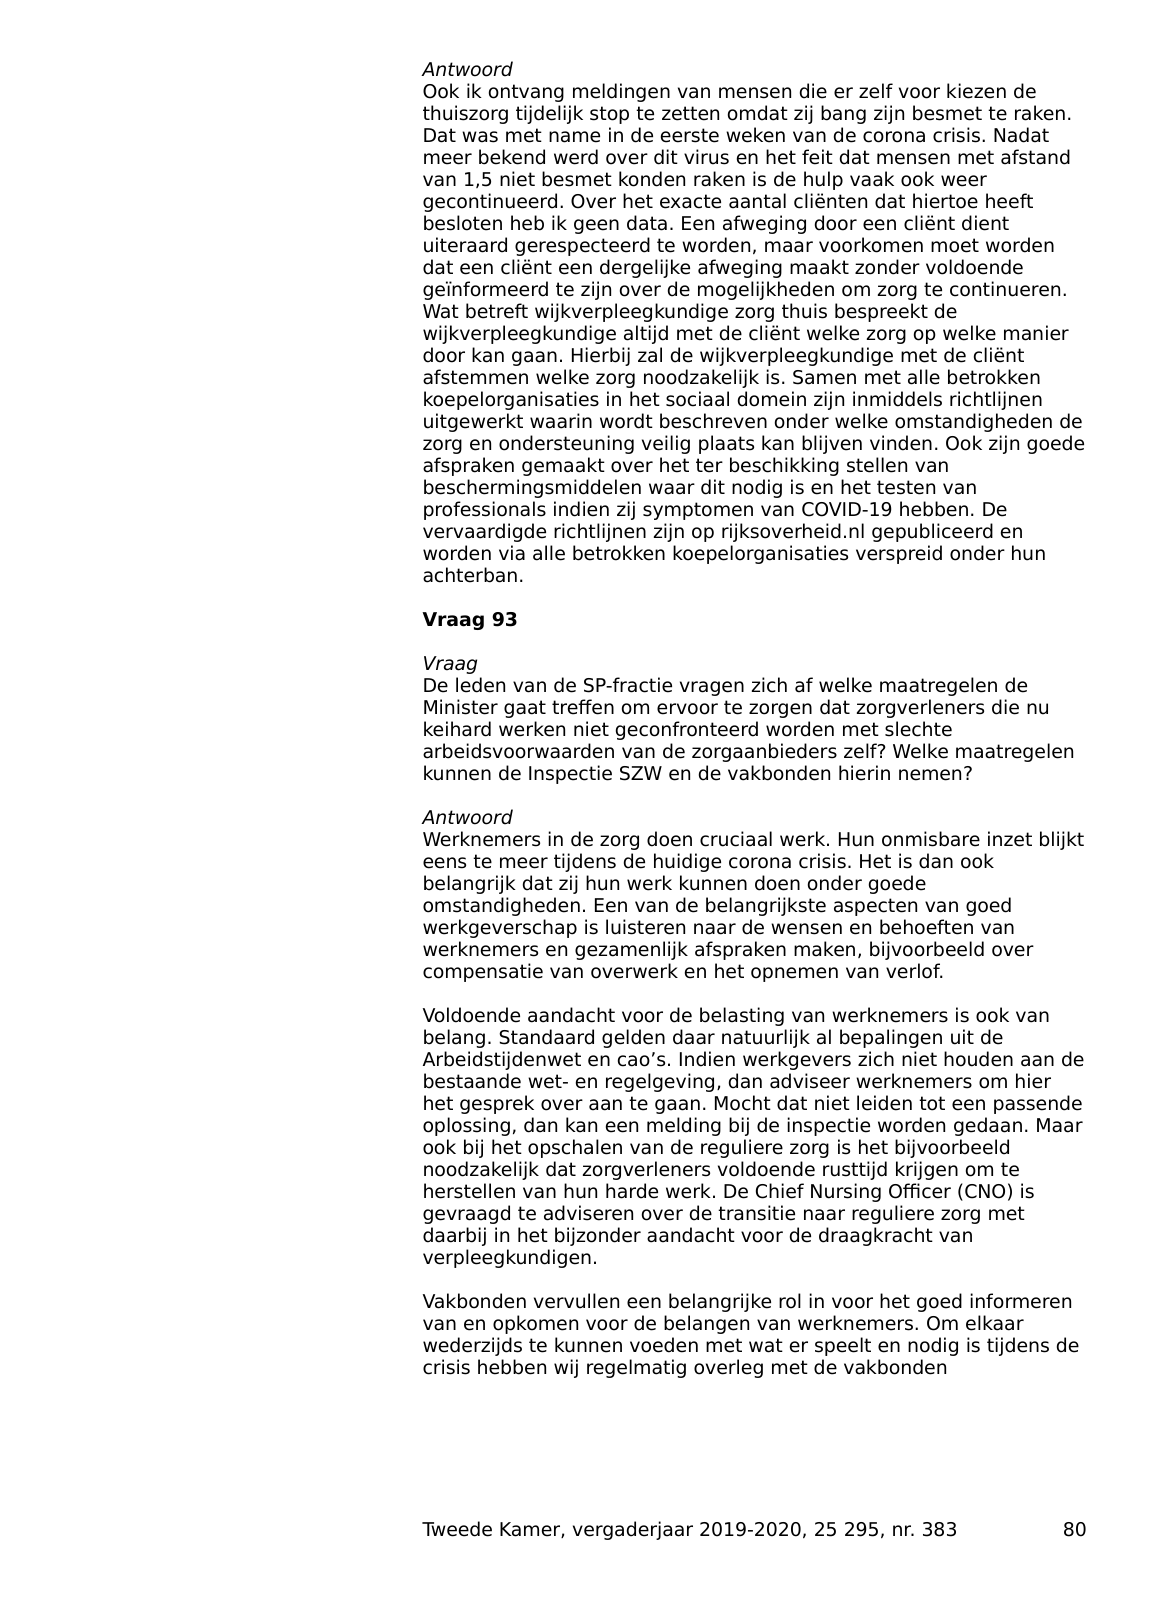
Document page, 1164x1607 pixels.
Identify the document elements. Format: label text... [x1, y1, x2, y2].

subtitle Vraag 93 [422, 609, 1087, 631]
subtitle Antwoord [422, 807, 1087, 829]
text Vakbonden vervullen een belangrijke rol in voor het goed informeren van en opkomen voor de belangen van werknemers. Om elkaar wederzijds te kunnen voeden met wat er speelt en nodig is tijdens de crisis hebben wij regelmatig overleg met de vakbonden [422, 1291, 1087, 1379]
text Voldoende aandacht voor de belasting van werknemers is ook van belang. Standaard gelden daar natuurlijk al bepalingen uit de Arbeidstijdenwet en cao’s. Indien werkgevers zich niet houden aan de bestaande wet- en regelgeving, dan adviseer werknemers om hier het gesprek over aan te gaan. Mocht dat niet leiden tot een passende oplossing, dan kan een melding bij de inspectie worden gedaan. Maar ook bij het opschalen van de reguliere zorg is het bijvoorbeeld noodzakelijk dat zorgverleners voldoende rusttijd krijgen om te herstellen van hun harde werk. De Chief Nursing Officer (CNO) is gevraagd te adviseren over de transitie naar reguliere zorg met daarbij in het bijzonder aandacht voor de draagkracht van verpleegkundigen. [422, 1005, 1087, 1269]
text Werknemers in de zorg doen cruciaal werk. Hun onmisbare inzet blijkt eens te meer tijdens de huidige corona crisis. Het is dan ook belangrijk dat zij hun werk kunnen doen onder goede omstandigheden. Een van de belangrijkste aspecten van goed werkgeverschap is luisteren naar de wensen en behoeften van werknemers en gezamenlijk afspraken maken, bijvoorbeeld over compensatie van overwerk en het opnemen van verlof. [422, 829, 1087, 983]
subtitle Vraag [422, 653, 1087, 675]
text De leden van de SP-fractie vragen zich af welke maatregelen de Minister gaat treffen om ervoor te zorgen dat zorgverleners die nu keihard werken niet geconfronteerd worden met slechte arbeidsvoorwaarden van de zorgaanbieders zelf? Welke maatregelen kunnen de Inspectie SZW en de vakbonden hierin nemen? [422, 675, 1087, 785]
text Ook ik ontvang meldingen van mensen die er zelf voor kiezen de thuiszorg tijdelijk stop te zetten omdat zij bang zijn besmet te raken. Dat was met name in de eerste weken van de corona crisis. Nadat meer bekend werd over dit virus en het feit dat mensen met afstand van 1,5 niet besmet konden raken is de hulp vaak ook weer gecontinueerd. Over het exacte aantal cliënten dat hiertoe heeft besloten heb ik geen data. Een afweging door een cliënt dient uiteraard gerespecteerd te worden, maar voorkomen moet worden dat een cliënt een dergelijke afweging maakt zonder voldoende geïnformeerd te zijn over de mogelijkheden om zorg te continueren. Wat betreft wijkverpleegkundige zorg thuis bespreekt de wijkverpleegkundige altijd met de cliënt welke zorg op welke manier door kan gaan. Hierbij zal de wijkverpleegkundige met de cliënt afstemmen welke zorg noodzakelijk is. Samen met alle betrokken koepelorganisaties in het sociaal domein zijn inmiddels richtlijnen uitgewerkt waarin wordt beschreven onder welke omstandigheden de zorg en ondersteuning veilig plaats kan blijven vinden. Ook zijn goede afspraken gemaakt over het ter beschikking stellen van beschermingsmiddelen waar dit nodig is en het testen van professionals indien zij symptomen van COVID-19 hebben. De vervaardigde richtlijnen zijn op rijksoverheid.nl gepubliceerd en worden via alle betrokken koepelorganisaties verspreid onder hun achterban. [422, 81, 1087, 587]
subtitle Antwoord [422, 59, 1087, 81]
